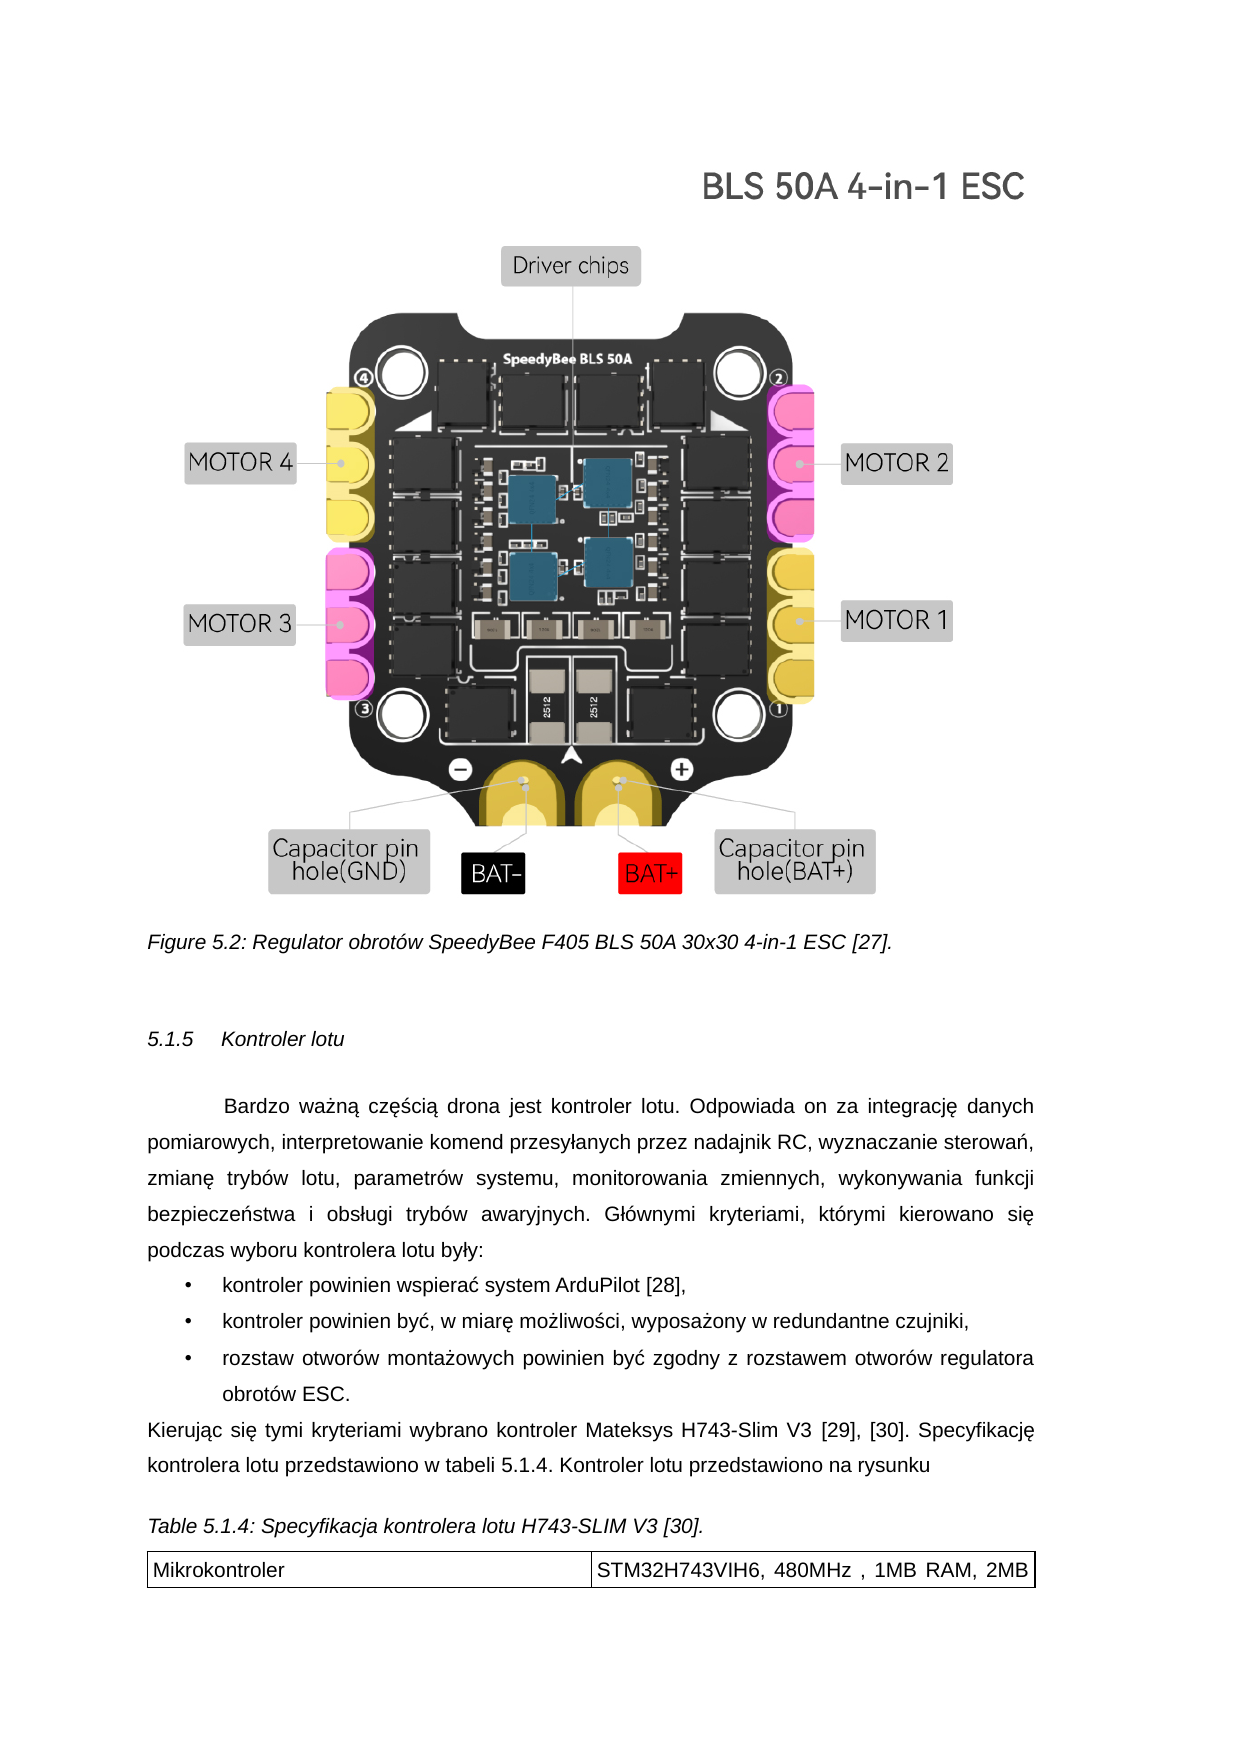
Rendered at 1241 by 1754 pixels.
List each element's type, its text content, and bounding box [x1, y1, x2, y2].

text Figure 5.2: Regulator obrotów SpeedyBee F405 BLS 50A 30x30 4-in-1 ESC [27]. [147, 930, 1035, 953]
list kontroler powinien wspierać system ArduPilot [28], [184, 1273, 1035, 1297]
list kontroler powinien być, w miarę możliwości, wyposażony w redundantne czujniki, [184, 1309, 1035, 1333]
list rozstaw otworów montażowych powinien być zgodny z rozstawem otworów regulatora obrotów ESC. [184, 1345, 1035, 1405]
text Table 5.1.4: Specyfikacja kontrolera lotu H743-SLIM V3 [30]. [147, 1514, 1035, 1538]
table_header Mikrokontroler [148, 1552, 591, 1587]
picture [147, 159, 1035, 930]
list Kierując się tymi kryteriami wybrano kontroler Mateksys H743-Slim V3 [29], [30]. Specyfikację kontrolera lotu przedstawiono w tabeli 5.1.4. Kontroler lotu przedstawiono na rysunku [147, 1417, 1035, 1477]
text Bardzo ważną częścią drona jest kontroler lotu. Odpowiada on za integrację danych pomiarowych, interpretowanie komend przesyłanych przez nadajnik RC, wyznaczanie sterowań, zmianę trybów lotu, parametrów systemu, monitorowania zmiennych, wykonywania funkcji bezpieczeństwa i obsługi trybów awaryjnych. Głównymi kryteriami, którymi kierowano się podczas wyboru kontrolera lotu były: [147, 1094, 1035, 1261]
table_header STM32H743VIH6, 480MHz , 1MB RAM, 2MB [592, 1552, 1034, 1587]
subtitle Kontroler lotu [147, 1026, 1035, 1050]
